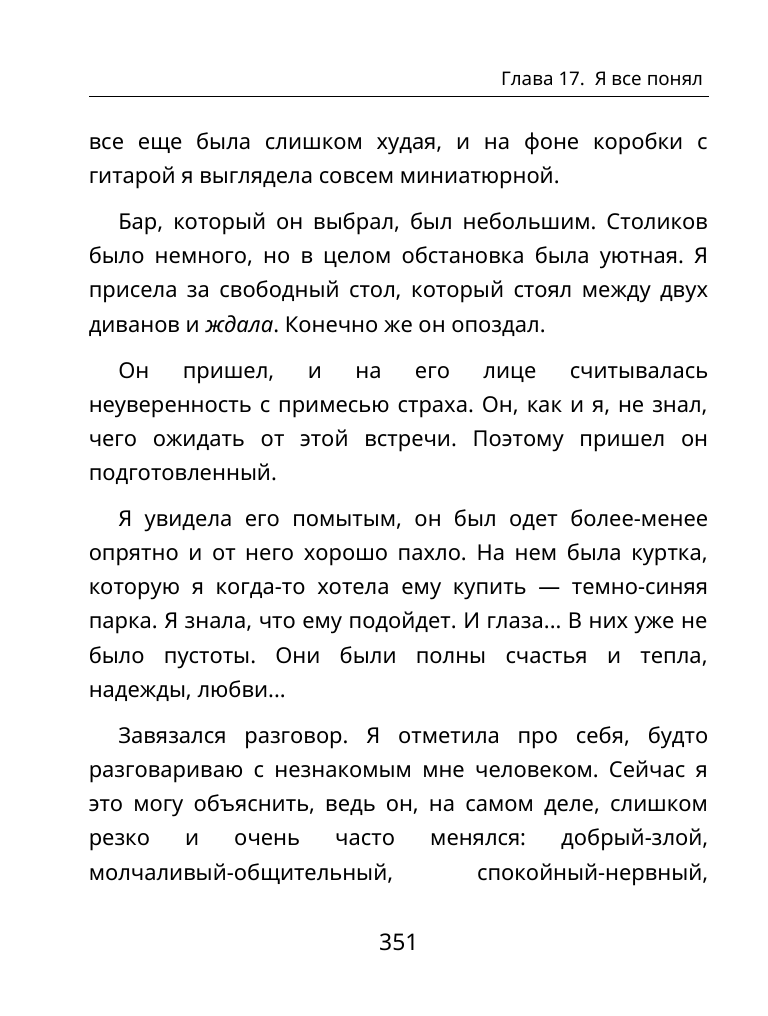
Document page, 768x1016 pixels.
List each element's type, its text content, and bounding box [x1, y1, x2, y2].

text все еще была слишком худая, и на фоне коробки с гитарой я выглядела совсем миниатюрной. [88, 126, 709, 190]
text Бар, который он выбрал, был небольшим. Столиков было немного, но в целом обстановка была уютная. Я присела за свободный стол, который стоял между двух диванов и ждала. Конечно же он опоздал. [88, 206, 709, 338]
text Он пришел, и на его лице считывалась неуверенность с примесью страха. Он, как и я, не знал, чего ожидать от этой встречи. Поэтому пришел он подготовленный. [88, 354, 709, 487]
text Я увидела его помытым, он был одет более-менее опрятно и от него хорошо пахло. На нем была куртка, которую я когда-то хотела ему купить — темно-синяя парка. Я знала, что ему подойдет. И глаза... В них уже не было пустоты. Они были полны счастья и тепла, надежды, любви... [88, 503, 709, 704]
text Завязался разговор. Я отметила про себя, будто разговариваю с незнакомым мне человеком. Сейчас я это могу объяснить, ведь он, на самом деле, слишком резко и очень часто менялся: добрый-злой, молчаливый-общительный, спокойный-нервный, [88, 720, 709, 886]
